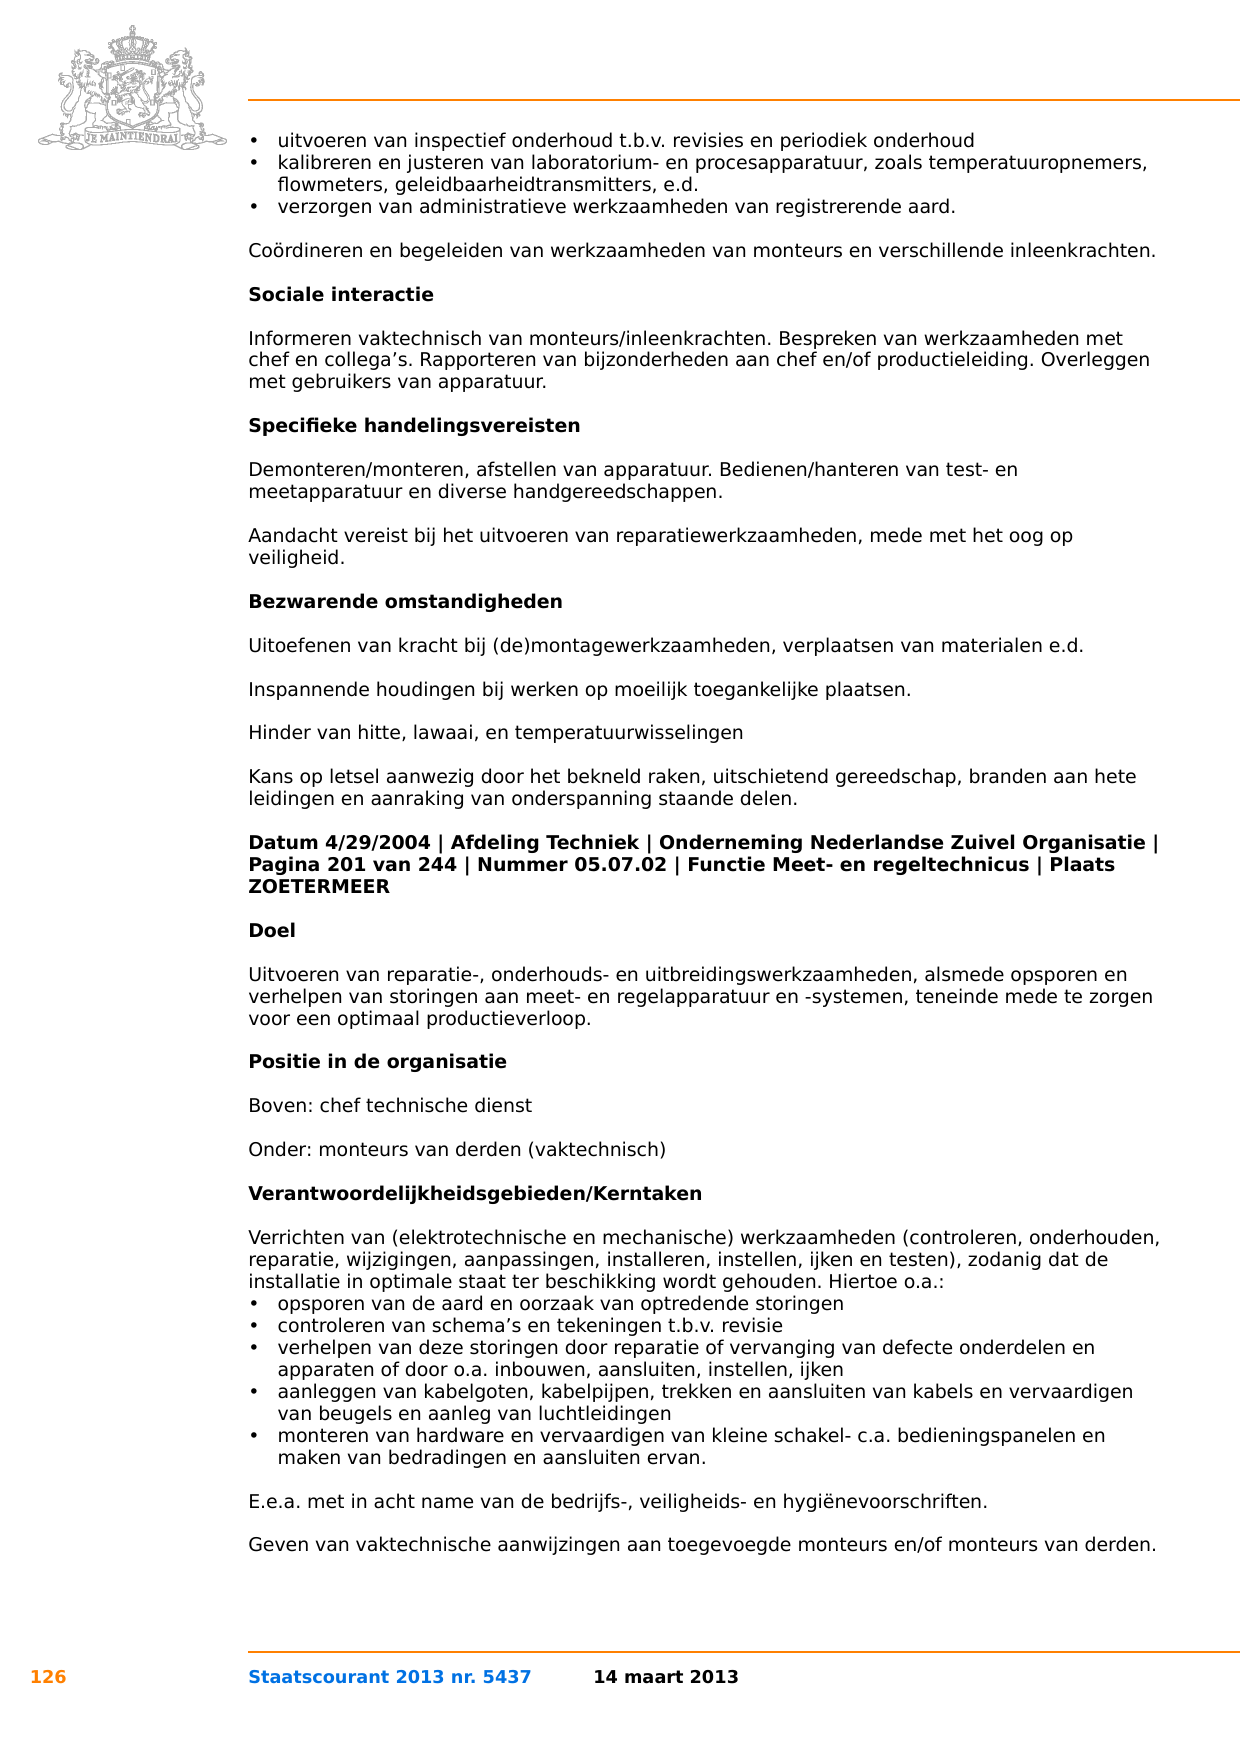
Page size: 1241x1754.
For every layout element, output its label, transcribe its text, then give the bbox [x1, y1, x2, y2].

text • kalibreren en justeren van laboratorium- en procesapparatuur, zoals temperatuuropnemers, flowmeters, geleidbaarheidtransmitters, e.d. [248, 152, 1163, 196]
subtitle Bezwarende omstandigheden [248, 591, 1163, 613]
subtitle Sociale interactie [248, 283, 1163, 306]
text • verzorgen van administratieve werkzaamheden van registrerende aard. [248, 196, 1163, 218]
subtitle Doel [248, 920, 1163, 942]
text Uitvoeren van reparatie-, onderhouds- en uitbreidingswerkzaamheden, alsmede opsporen en verhelpen van storingen aan meet- en regelapparatuur en -systemen, teneinde mede te zorgen voor een optimaal productieverloop. [248, 964, 1163, 1029]
text • uitvoeren van inspectief onderhoud t.b.v. revisies en periodiek onderhoud [248, 130, 1163, 152]
text Demonteren/monteren, afstellen van apparatuur. Bedienen/hanteren van test- en meetapparatuur en diverse handgereedschappen. [248, 459, 1163, 503]
text Uitoefenen van kracht bij (de)montagewerkzaamheden, verplaatsen van materialen e.d. [248, 634, 1163, 657]
text • controleren van schema’s en tekeningen t.b.v. revisie [248, 1315, 1163, 1337]
text E.e.a. met in acht name van de bedrijfs-, veiligheids- en hygiënevoorschriften. [248, 1491, 1163, 1512]
text • opsporen van de aard en oorzaak van optredende storingen [248, 1293, 1163, 1315]
text Boven: chef technische dienst [248, 1095, 1163, 1117]
picture [38, 25, 227, 150]
text Inspannende houdingen bij werken op moeilijk toegankelijke plaatsen. [248, 678, 1163, 700]
text • verhelpen van deze storingen door reparatie of vervanging van defecte onderdelen en apparaten of door o.a. inbouwen, aansluiten, instellen, ijken [248, 1337, 1163, 1381]
text Geven van vaktechnische aanwijzingen aan toegevoegde monteurs en/of monteurs van derden. [248, 1534, 1163, 1556]
subtitle Specifieke handelingsvereisten [248, 415, 1163, 437]
subtitle Verantwoordelijkheidsgebieden/Kerntaken [248, 1183, 1163, 1205]
text Informeren vaktechnisch van monteurs/inleenkrachten. Bespreken van werkzaamheden met chef en collega’s. Rapporteren van bijzonderheden aan chef en/of productieleiding. Overleggen met gebruikers van apparatuur. [248, 327, 1163, 393]
text Aandacht vereist bij het uitvoeren van reparatiewerkzaamheden, mede met het oog op veiligheid. [248, 525, 1163, 569]
text Onder: monteurs van derden (vaktechnisch) [248, 1139, 1163, 1161]
text Verrichten van (elektrotechnische en mechanische) werkzaamheden (controleren, onderhouden, reparatie, wijzigingen, aanpassingen, installeren, instellen, ijken en testen), zodanig dat de installatie in optimale staat ter beschikking wordt gehouden. Hiertoe o.a.: [248, 1227, 1163, 1293]
text Kans op letsel aanwezig door het bekneld raken, uitschietend gereedschap, branden aan hete leidingen en aanraking van onderspanning staande delen. [248, 766, 1163, 810]
text Hinder van hitte, lawaai, en temperatuurwisselingen [248, 722, 1163, 744]
text • aanleggen van kabelgoten, kabelpijpen, trekken en aansluiten van kabels en vervaardigen van beugels en aanleg van luchtleidingen [248, 1381, 1163, 1425]
text Coördineren en begeleiden van werkzaamheden van monteurs en verschillende inleenkrachten. [248, 240, 1163, 262]
text • monteren van hardware en vervaardigen van kleine schakel- c.a. bedieningspanelen en maken van bedradingen en aansluiten ervan. [248, 1425, 1163, 1469]
subtitle Positie in de organisatie [248, 1051, 1163, 1073]
subtitle Datum 4/29/2004 | Afdeling Techniek | Onderneming Nederlandse Zuivel Organisatie | Pagina 201 van 244 | Nummer 05.07.02 | Functie Meet- en regeltechnicus | Plaats ZOETERMEER [248, 832, 1163, 898]
